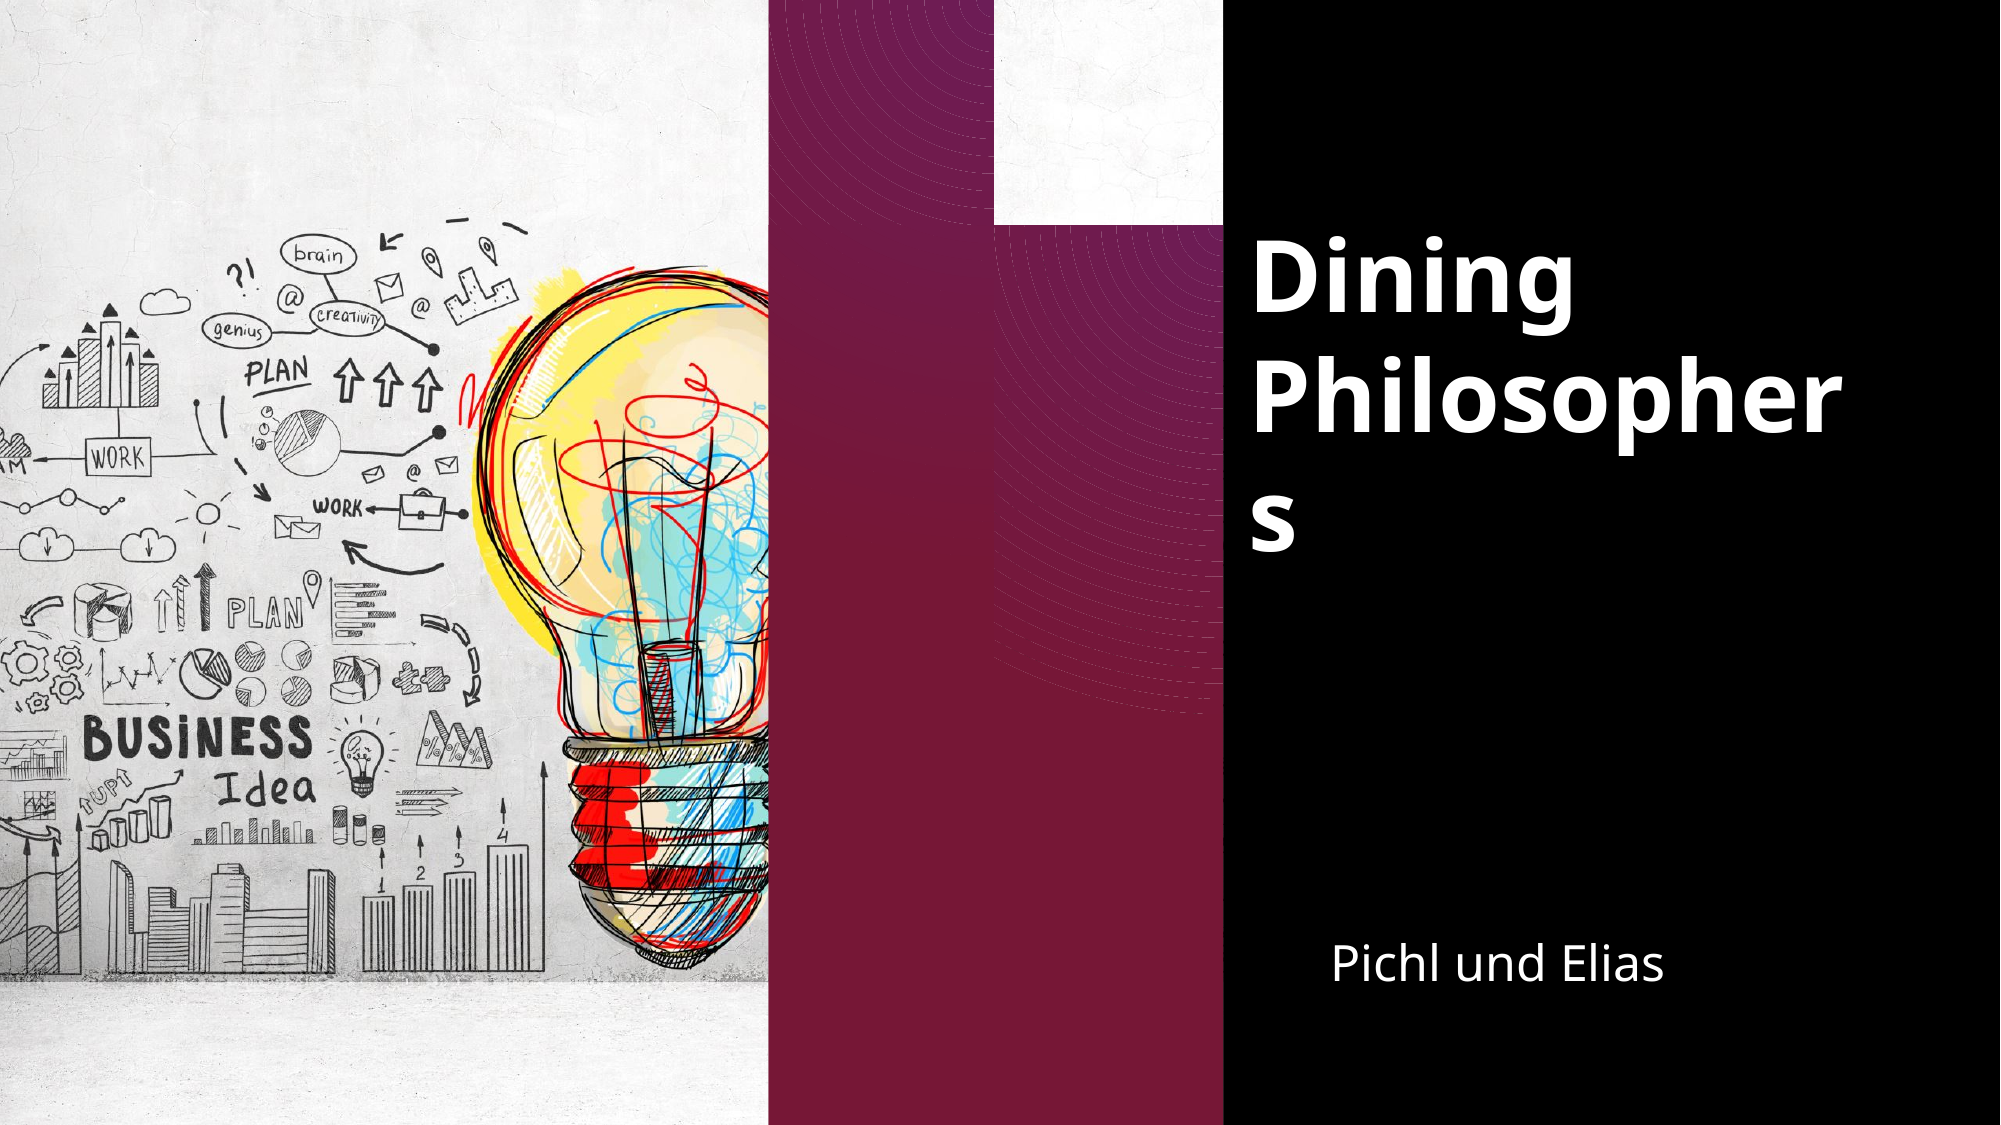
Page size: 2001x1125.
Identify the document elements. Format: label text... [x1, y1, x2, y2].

title Dining Philosophers [1234, 204, 1908, 771]
picture [0, 0, 769, 1125]
subtitle Pichl und Elias [1315, 790, 1908, 999]
text_box [769, 0, 1223, 1125]
text_box [1224, 0, 2000, 1125]
picture [994, 0, 1224, 1125]
